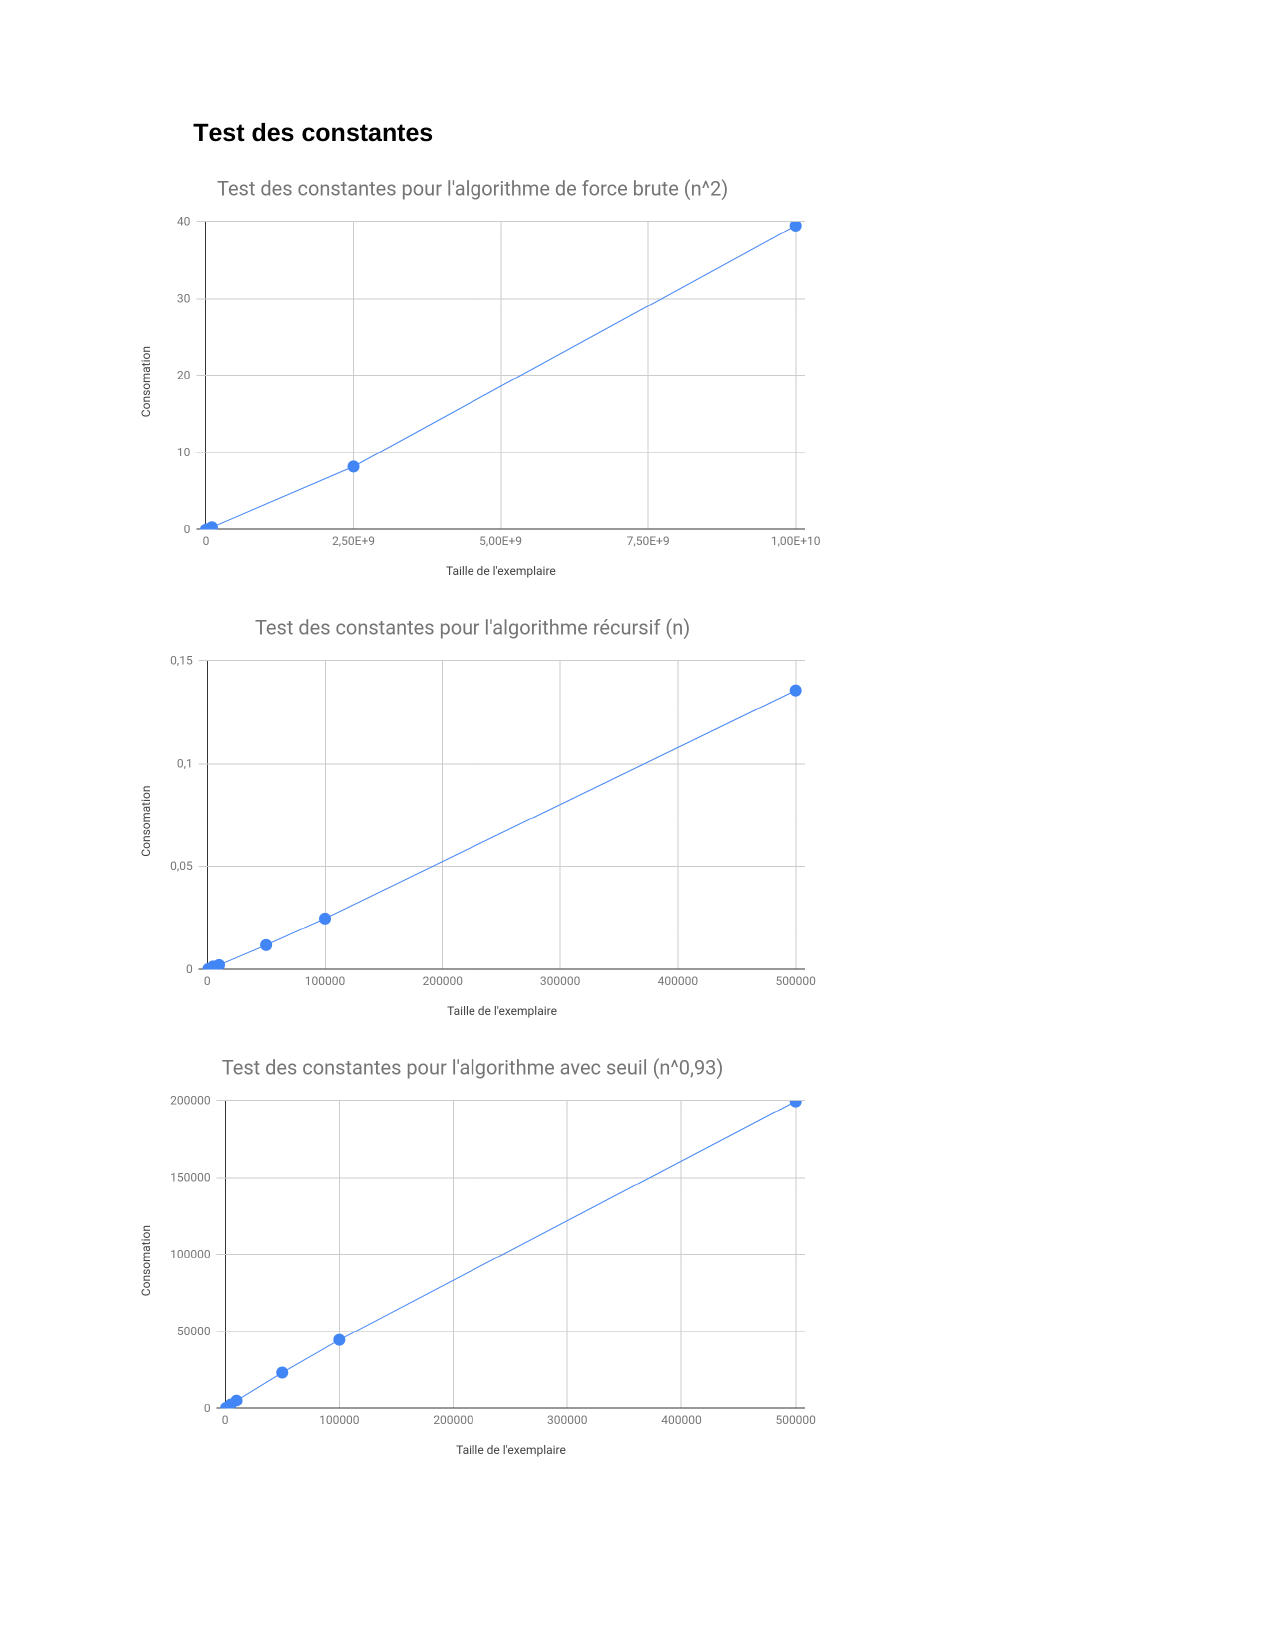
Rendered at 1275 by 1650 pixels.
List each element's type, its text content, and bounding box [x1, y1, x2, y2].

subtitle Test des constantes [118, 118, 1157, 147]
picture [118, 159, 827, 1478]
